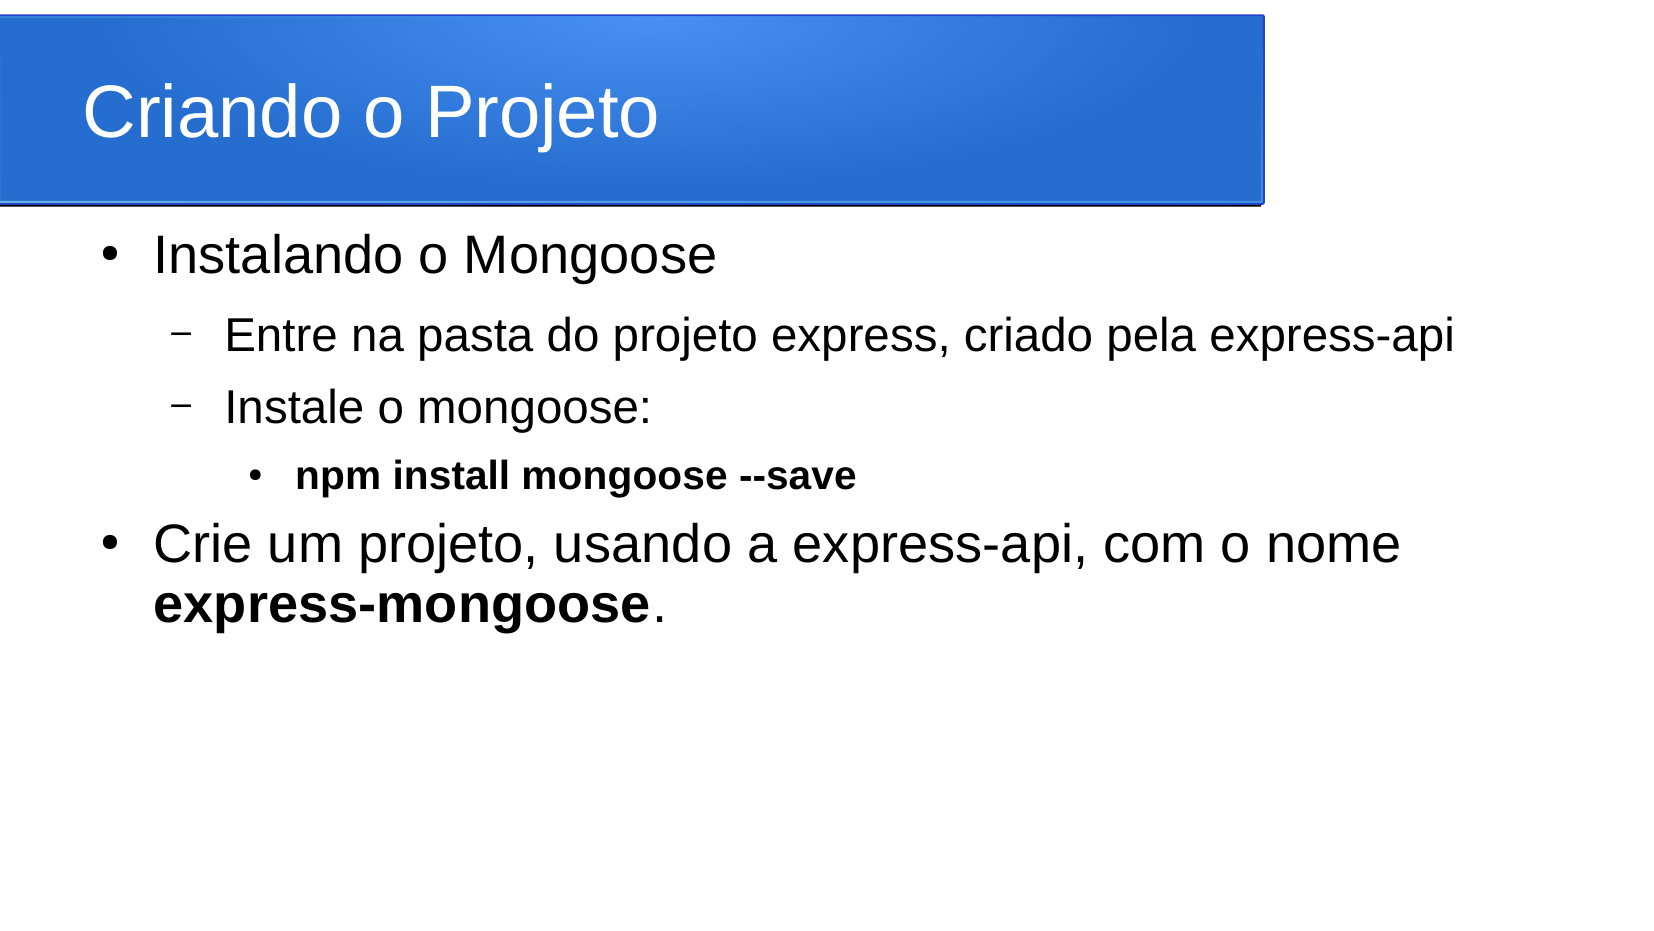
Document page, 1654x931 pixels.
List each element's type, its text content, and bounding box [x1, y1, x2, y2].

list Instalando o Mongoose Entre na pasta do projeto express, criado pela express-api Instale o mongoose: npm install mongoose --save Crie um projeto, usando a express-api, com o nome express-mongoose. [82, 224, 1571, 764]
title Criando o Projeto [82, 35, 1235, 189]
